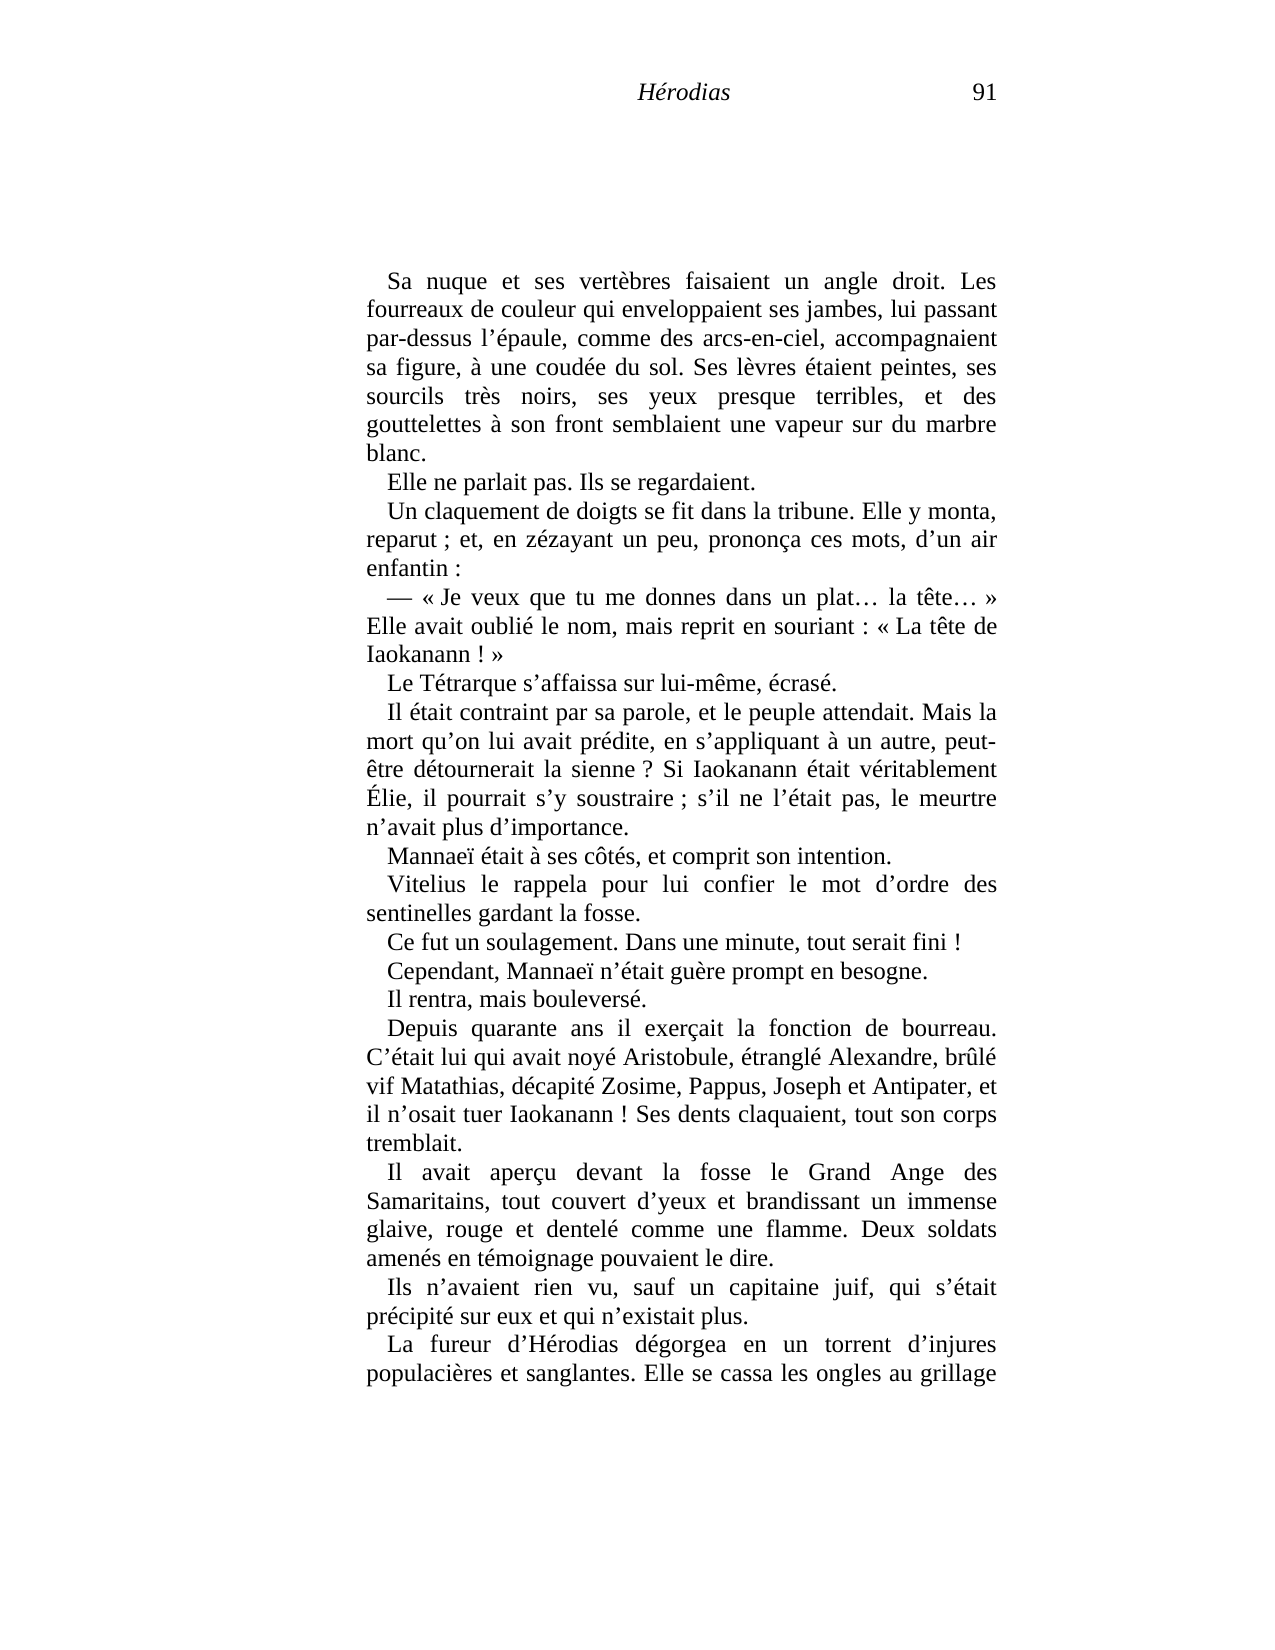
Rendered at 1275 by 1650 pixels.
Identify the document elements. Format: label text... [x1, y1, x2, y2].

text Elle ne parlait pas. Ils se regardaient. [366, 467, 997, 496]
text Il était contraint par sa parole, et le peuple attendait. Mais la mort qu’on lui avait prédite, en s’appliquant à un autre, peut-être détournerait la sienne ? Si Iaokanann était véritablement Élie, il pourrait s’y soustraire ; s’il ne l’était pas, le meurtre n’avait plus d’importance. [366, 697, 997, 841]
text Depuis quarante ans il exerçait la fonction de bourreau. C’était lui qui avait noyé Aristobule, étranglé Alexandre, brûlé vif Matathias, décapité Zosime, Pappus, Joseph et Antipater, et il n’osait tuer Iaokanann ! Ses dents claquaient, tout son corps tremblait. [366, 1013, 997, 1157]
text Un claquement de doigts se fit dans la tribune. Elle y monta, reparut ; et, en zézayant un peu, prononça ces mots, d’un air enfantin : [366, 496, 997, 582]
text Ce fut un soulagement. Dans une minute, tout serait fini ! [366, 927, 997, 956]
text Mannaeï était à ses côtés, et comprit son intention. [366, 841, 997, 869]
text La fureur d’Hérodias dégorgea en un torrent d’injures populacières et sanglantes. Elle se cassa les ongles au grillage [366, 1329, 997, 1387]
text Cependant, Mannaeï n’était guère prompt en besogne. [366, 956, 997, 984]
text Vitelius le rappela pour lui confier le mot d’ordre des sentinelles gardant la fosse. [366, 869, 997, 927]
text Il avait aperçu devant la fosse le Grand Ange des Samaritains, tout couvert d’yeux et brandissant un immense glaive, rouge et dentelé comme une flamme. Deux soldats amenés en témoignage pouvaient le dire. [366, 1157, 997, 1272]
text — « Je veux que tu me donnes dans un plat… la tête… » Elle avait oublié le nom, mais reprit en souriant : « La tête de Iaokanann ! » [366, 582, 997, 668]
text Il rentra, mais bouleversé. [366, 984, 997, 1013]
text Ils n’avaient rien vu, sauf un capitaine juif, qui s’était précipité sur eux et qui n’existait plus. [366, 1272, 997, 1329]
text Sa nuque et ses vertèbres faisaient un angle droit. Les fourreaux de couleur qui enveloppaient ses jambes, lui passant par-dessus l’épaule, comme des arcs-en-ciel, accompagnaient sa figure, à une coudée du sol. Ses lèvres étaient peintes, ses sourcils très noirs, ses yeux presque terribles, et des gouttelettes à son front semblaient une vapeur sur du marbre blanc. [366, 266, 997, 467]
text Le Tétrarque s’affaissa sur lui-même, écrasé. [366, 668, 997, 697]
